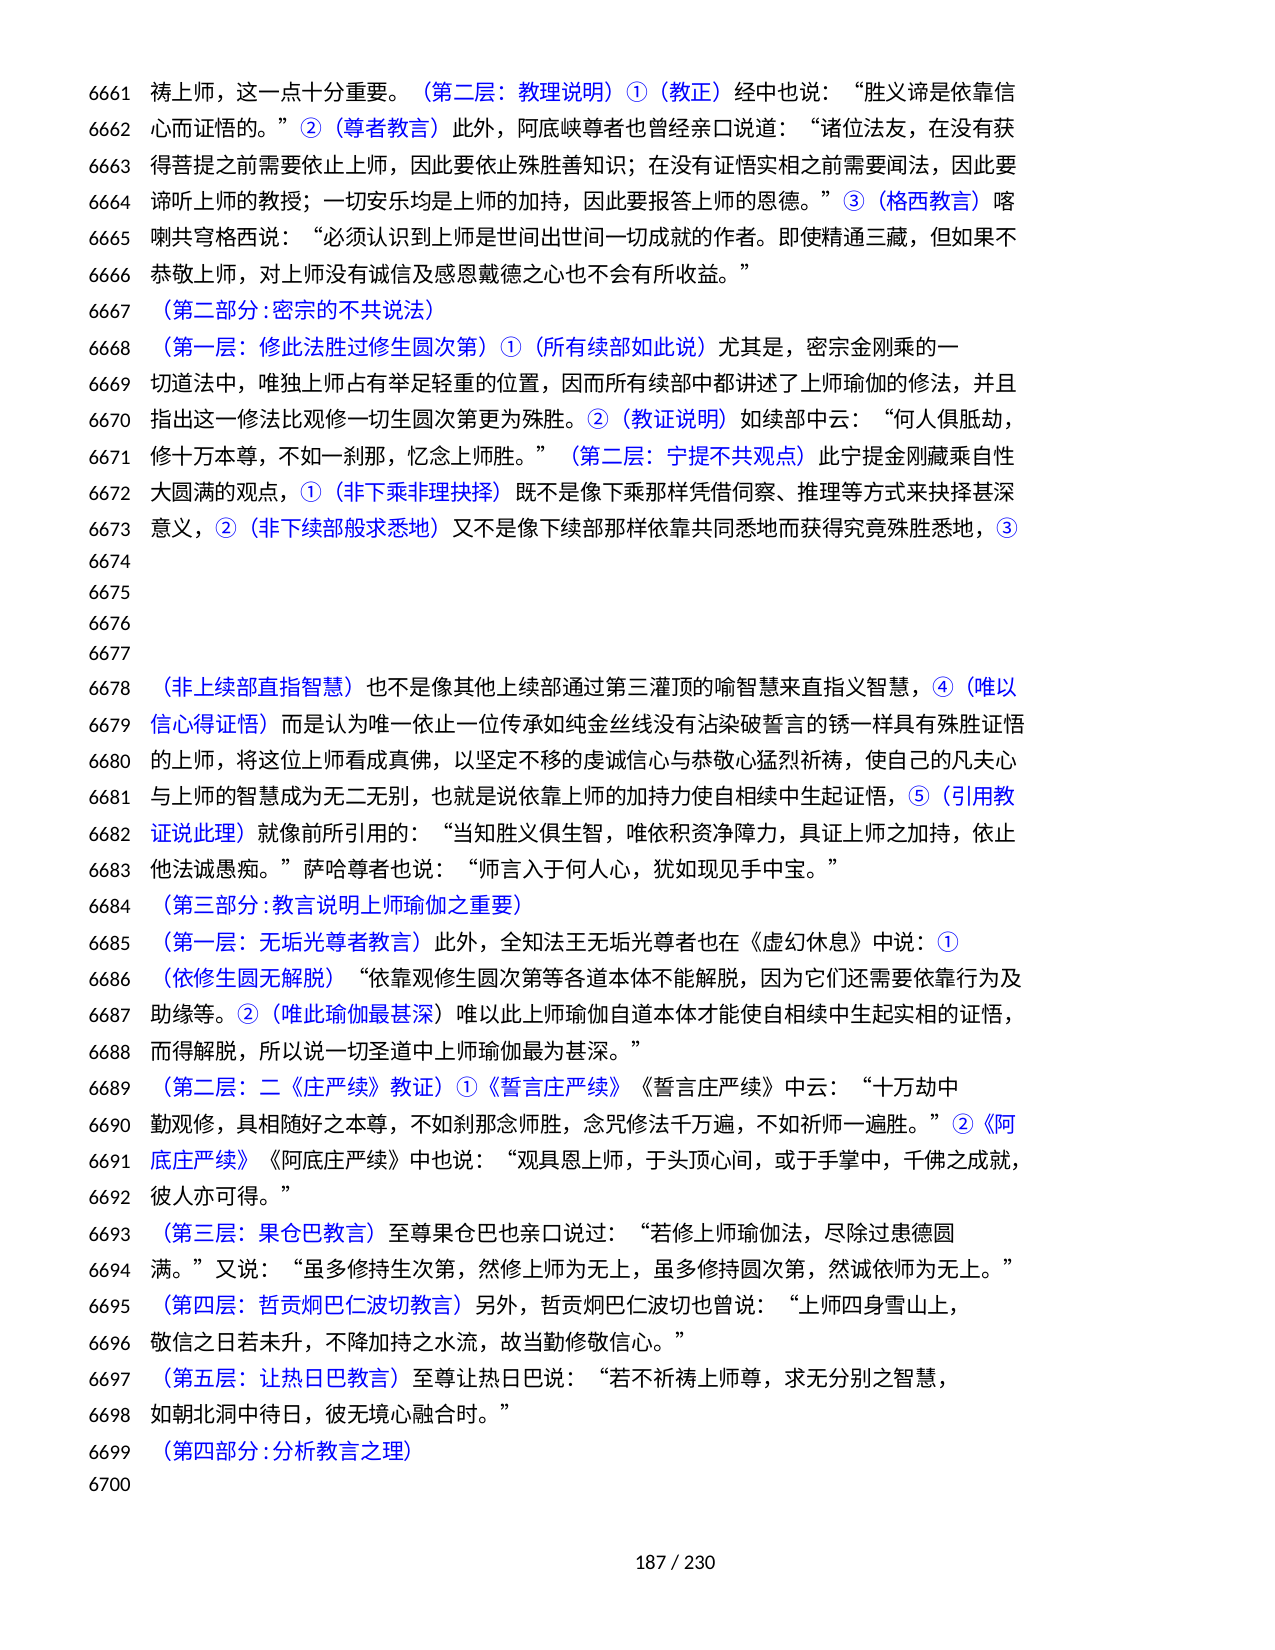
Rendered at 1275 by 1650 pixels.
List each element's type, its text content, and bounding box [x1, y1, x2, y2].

text 满。”又说：“虽多修持生次第，然修上师为无上，虽多修持圆次第，然诚依师为无上。” [150, 1252, 1200, 1284]
text 勤观修，具相随好之本尊，不如刹那念师胜，念咒修法千万遍，不如祈师一遍胜。”②《阿 [150, 1107, 1200, 1138]
text （第四部分:分析教言之理） [150, 1434, 1200, 1466]
text （第三层：果仓巴教言）至尊果仓巴也亲口说过：“若修上师瑜伽法，尽除过患德圆 [150, 1216, 1200, 1247]
text 敬信之日若未升，不降加持之水流，故当勤修敬信心。” [150, 1325, 1200, 1356]
text 谛听上师的教授；一切安乐均是上师的加持，因此要报答上师的恩德。”③（格西教言）喀 [150, 184, 1200, 216]
text （第一层：修此法胜过修生圆次第）①（所有续部如此说）尤其是，密宗金刚乘的一 [150, 329, 1200, 361]
text （非上续部直指智慧）也不是像其他上续部通过第三灌顶的喻智慧来直指义智慧，④（唯以 [150, 670, 1200, 702]
text 喇共穹格西说：“必须认识到上师是世间出世间一切成就的作者。即使精通三藏，但如果不 [150, 220, 1200, 252]
text 大圆满的观点，①（非下乘非理抉择）既不是像下乘那样凭借伺察、推理等方式来抉择甚深 [150, 475, 1200, 507]
text 恭敬上师，对上师没有诚信及感恩戴德之心也不会有所收益。” [150, 257, 1200, 288]
text 底庄严续》《阿底庄严续》中也说：“观具恩上师，于头顶心间，或于手掌中，千佛之成就， [150, 1143, 1200, 1174]
text 他法诚愚痴。”萨哈尊者也说：“师言入于何人心，犹如现见手中宝。” [150, 852, 1200, 884]
text 切道法中，唯独上师占有举足轻重的位置，因而所有续部中都讲述了上师瑜伽的修法，并且 [150, 366, 1200, 398]
text （第四层：哲贡炯巴仁波切教言）另外，哲贡炯巴仁波切也曾说：“上师四身雪山上， [150, 1288, 1200, 1320]
text （第三部分:教言说明上师瑜伽之重要） [150, 888, 1200, 920]
text 祷上师，这一点十分重要。（第二层：教理说明）①（教正）经中也说：“胜义谛是依靠信 [150, 75, 1200, 107]
text （第一层：无垢光尊者教言）此外，全知法王无垢光尊者也在《虚幻休息》中说：① [150, 925, 1200, 956]
text 助缘等。②（唯此瑜伽最甚深）唯以此上师瑜伽自道本体才能使自相续中生起实相的证悟， [150, 997, 1200, 1029]
text 修十万本尊，不如一刹那，忆念上师胜。”（第二层：宁提不共观点）此宁提金刚藏乘自性 [150, 439, 1200, 470]
text 意义，②（非下续部般求悉地）又不是像下续部那样依靠共同悉地而获得究竟殊胜悉地，③ [150, 511, 1200, 543]
text （第二层：二《庄严续》教证）①《誓言庄严续》《誓言庄严续》中云：“十万劫中 [150, 1070, 1200, 1102]
text 指出这一修法比观修一切生圆次第更为殊胜。②（教证说明）如续部中云：“何人俱胝劫， [150, 402, 1200, 434]
text （依修生圆无解脱）“依靠观修生圆次第等各道本体不能解脱，因为它们还需要依靠行为及 [150, 961, 1200, 993]
text 与上师的智慧成为无二无别，也就是说依靠上师的加持力使自相续中生起证悟，⑤（引用教 [150, 779, 1200, 811]
text 得菩提之前需要依止上师，因此要依止殊胜善知识；在没有证悟实相之前需要闻法，因此要 [150, 148, 1200, 179]
text 彼人亦可得。” [150, 1179, 1200, 1211]
text 信心得证悟）而是认为唯一依止一位传承如纯金丝线没有沾染破誓言的锈一样具有殊胜证悟 [150, 707, 1200, 738]
text （第五层：让热日巴教言）至尊让热日巴说：“若不祈祷上师尊，求无分别之智慧， [150, 1361, 1200, 1393]
text 证说此理）就像前所引用的：“当知胜义俱生智，唯依积资净障力，具证上师之加持，依止 [150, 816, 1200, 847]
text （第二部分:密宗的不共说法） [150, 293, 1200, 325]
text 的上师，将这位上师看成真佛，以坚定不移的虔诚信心与恭敬心猛烈祈祷，使自己的凡夫心 [150, 743, 1200, 774]
text 而得解脱，所以说一切圣道中上师瑜伽最为甚深。” [150, 1034, 1200, 1066]
text 心而证悟的。”②（尊者教言）此外，阿底峡尊者也曾经亲口说道：“诸位法友，在没有获 [150, 111, 1200, 143]
text 如朝北洞中待日，彼无境心融合时。” [150, 1397, 1200, 1429]
